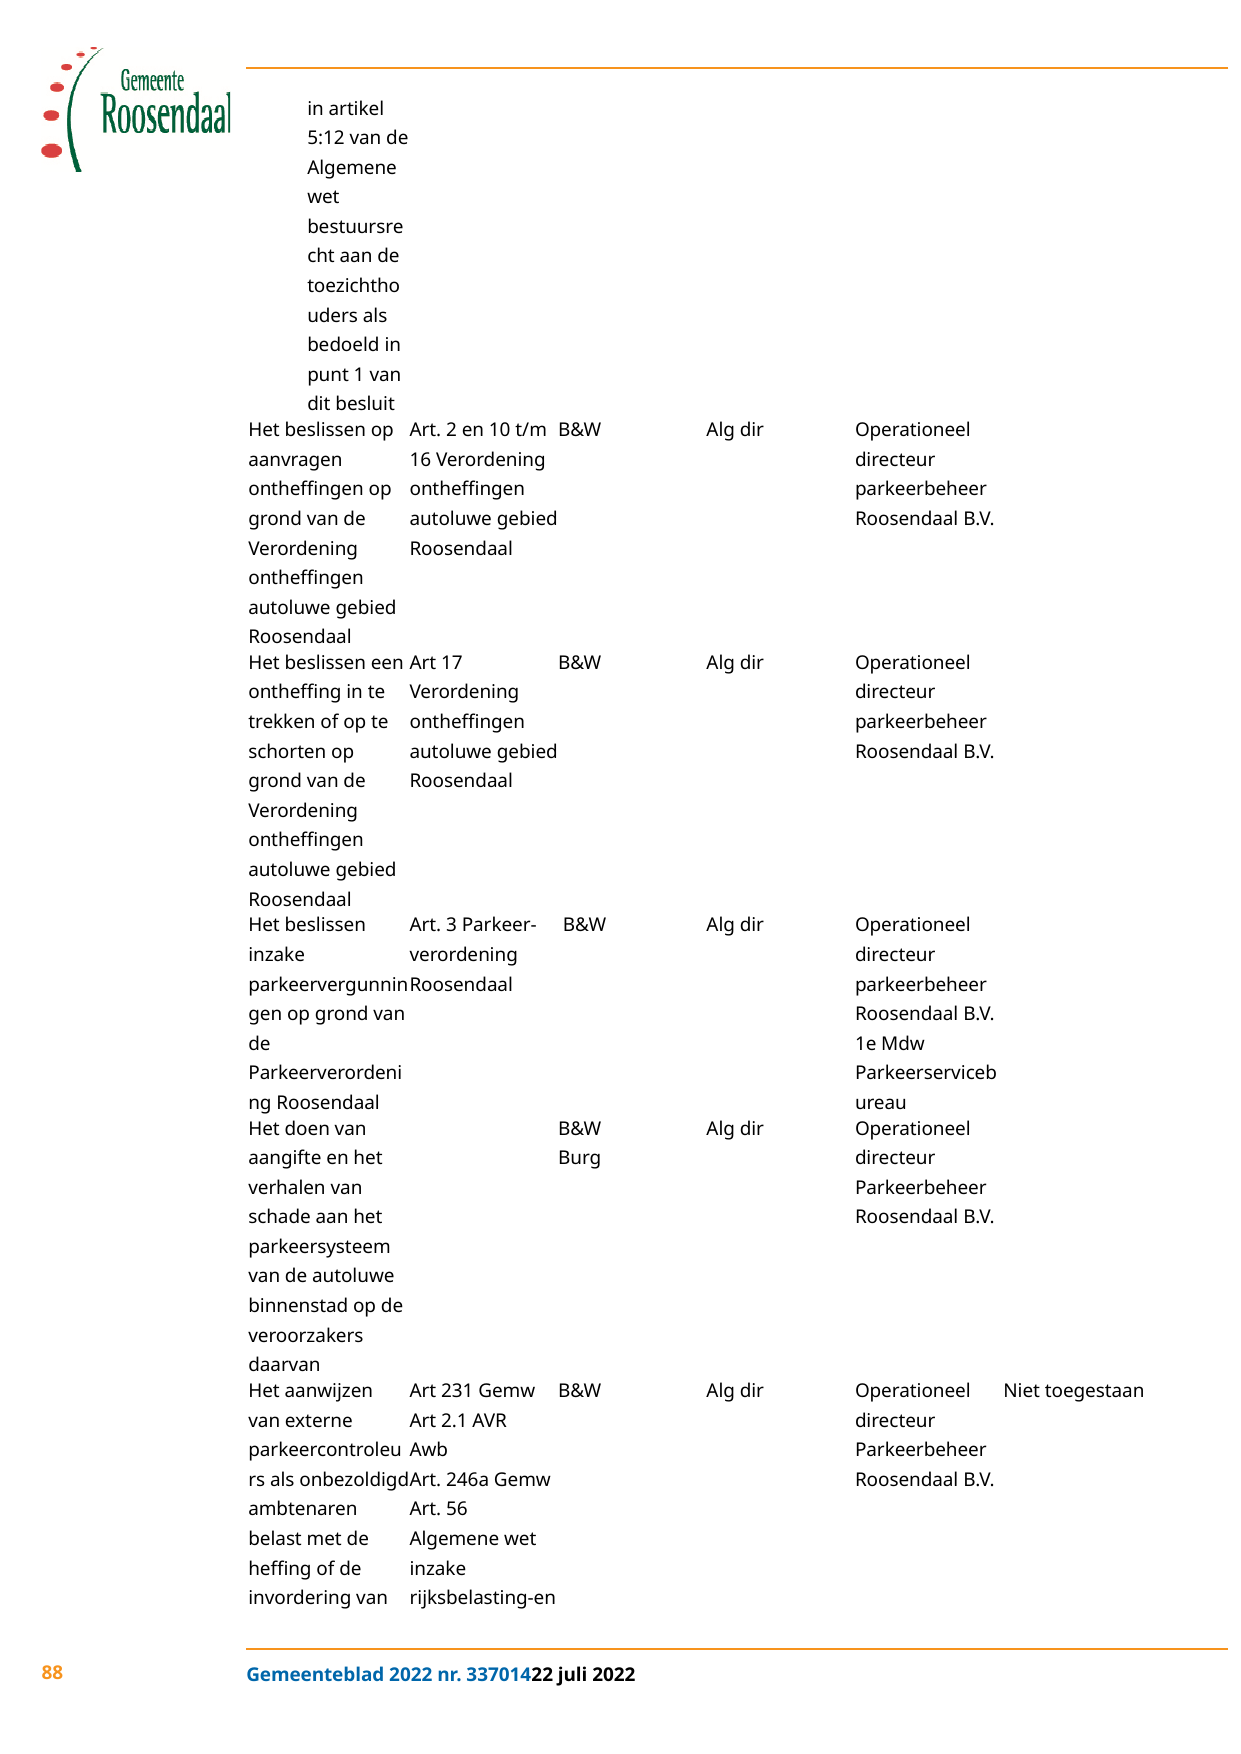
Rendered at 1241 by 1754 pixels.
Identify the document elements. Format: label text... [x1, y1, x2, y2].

picture [41, 47, 231, 172]
table_cell [1003, 416, 1152, 649]
table_cell Operationeel directeur parkeerbeheer Roosendaal B.V. [855, 416, 1003, 649]
table_cell [409, 95, 558, 416]
table_cell Alg dir [706, 912, 855, 1115]
table_cell B&W [558, 1377, 706, 1610]
table_cell B&W [558, 416, 706, 649]
table_cell in artikel 5:12 van de Algemene wet bestuursrecht aan de toezichthouders als bedoeld in punt 1 van dit besluit [248, 95, 409, 416]
table_cell [706, 95, 855, 416]
table_cell Alg dir [706, 416, 855, 649]
table_cell Het beslissen op aanvragen ontheffingen op grond van de Verordening ontheffingen autoluwe gebied Roosendaal [248, 416, 409, 649]
table_cell Art 231 Gemw Art 2.1 AVR Awb Art. 246a Gemw Art. 56 Algemene wet inzake rijksbelasting-en [409, 1377, 558, 1610]
table_cell B&W Burg [558, 1115, 706, 1377]
table_cell Het beslissen een ontheffing in te trekken of op te schorten op grond van de Verordening ontheffingen autoluwe gebied Roosendaal [248, 649, 409, 912]
table_cell Het beslissen inzake parkeervergunningen op grond van de Parkeerverordening Roosendaal [248, 912, 409, 1115]
table_cell Alg dir [706, 1115, 855, 1377]
table_cell Operationeel directeur parkeerbeheer Roosendaal B.V. [855, 649, 1003, 912]
table_cell [1003, 1115, 1152, 1377]
table_cell [558, 95, 706, 416]
table_cell [1003, 912, 1152, 1115]
table_cell Art 17 Verordening ontheffingen autoluwe gebied Roosendaal [409, 649, 558, 912]
table_cell B&W [558, 912, 706, 1115]
table_cell Alg dir [706, 1377, 855, 1610]
table_cell Operationeel directeur parkeerbeheer Roosendaal B.V. 1e Mdw Parkeerservicebureau [855, 912, 1003, 1115]
table_cell Art. 3 Parkeer-verordening Roosendaal [409, 912, 558, 1115]
table_cell Het aanwijzen van externe parkeercontroleurs als onbezoldigd ambtenaren belast met de heffing of de invordering van [248, 1377, 409, 1610]
table_cell Art. 2 en 10 t/m 16 Verordening ontheffingen autoluwe gebied Roosendaal [409, 416, 558, 649]
table_cell Operationeel directeur Parkeerbeheer Roosendaal B.V. [855, 1377, 1003, 1610]
table_cell [1003, 649, 1152, 912]
table_cell Niet toegestaan [1003, 1377, 1152, 1610]
table_cell B&W [558, 649, 706, 912]
table_cell [855, 95, 1003, 416]
table_cell [1003, 95, 1152, 416]
table_cell Alg dir [706, 649, 855, 912]
table_cell Het doen van aangifte en het verhalen van schade aan het parkeersysteem van de autoluwe binnenstad op de veroorzakers daarvan [248, 1115, 409, 1377]
table_cell [409, 1115, 558, 1377]
table_cell Operationeel directeur Parkeerbeheer Roosendaal B.V. [855, 1115, 1003, 1377]
